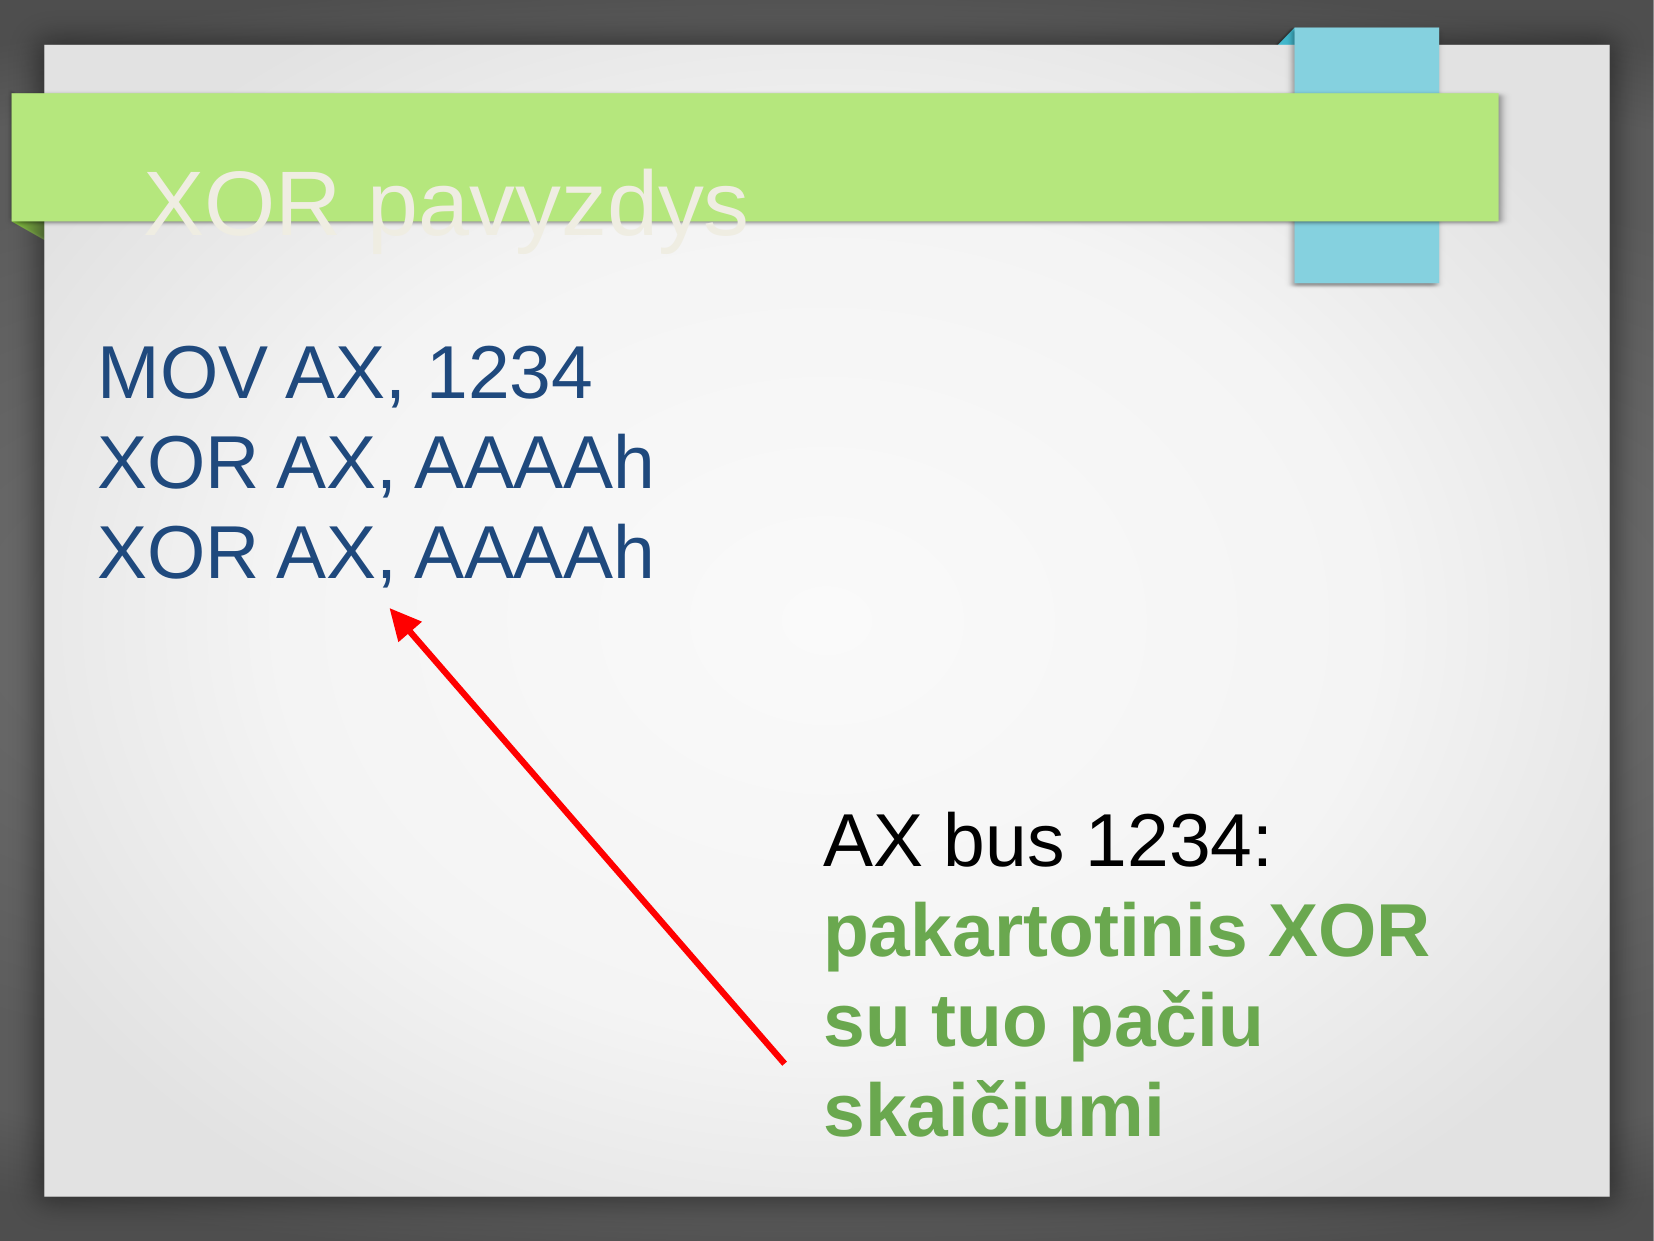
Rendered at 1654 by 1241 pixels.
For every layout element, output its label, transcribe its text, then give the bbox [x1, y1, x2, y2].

text_box AX bus 1234: pakartotinis XOR su tuo pačiu skaičiumi [808, 776, 1541, 1206]
title XOR pavyzdys [82, 24, 1406, 269]
picture [0, 0, 1654, 1241]
list MOV AX, 1234 XOR AX, AAAAh XOR AX, AAAAh [82, 308, 1571, 1184]
